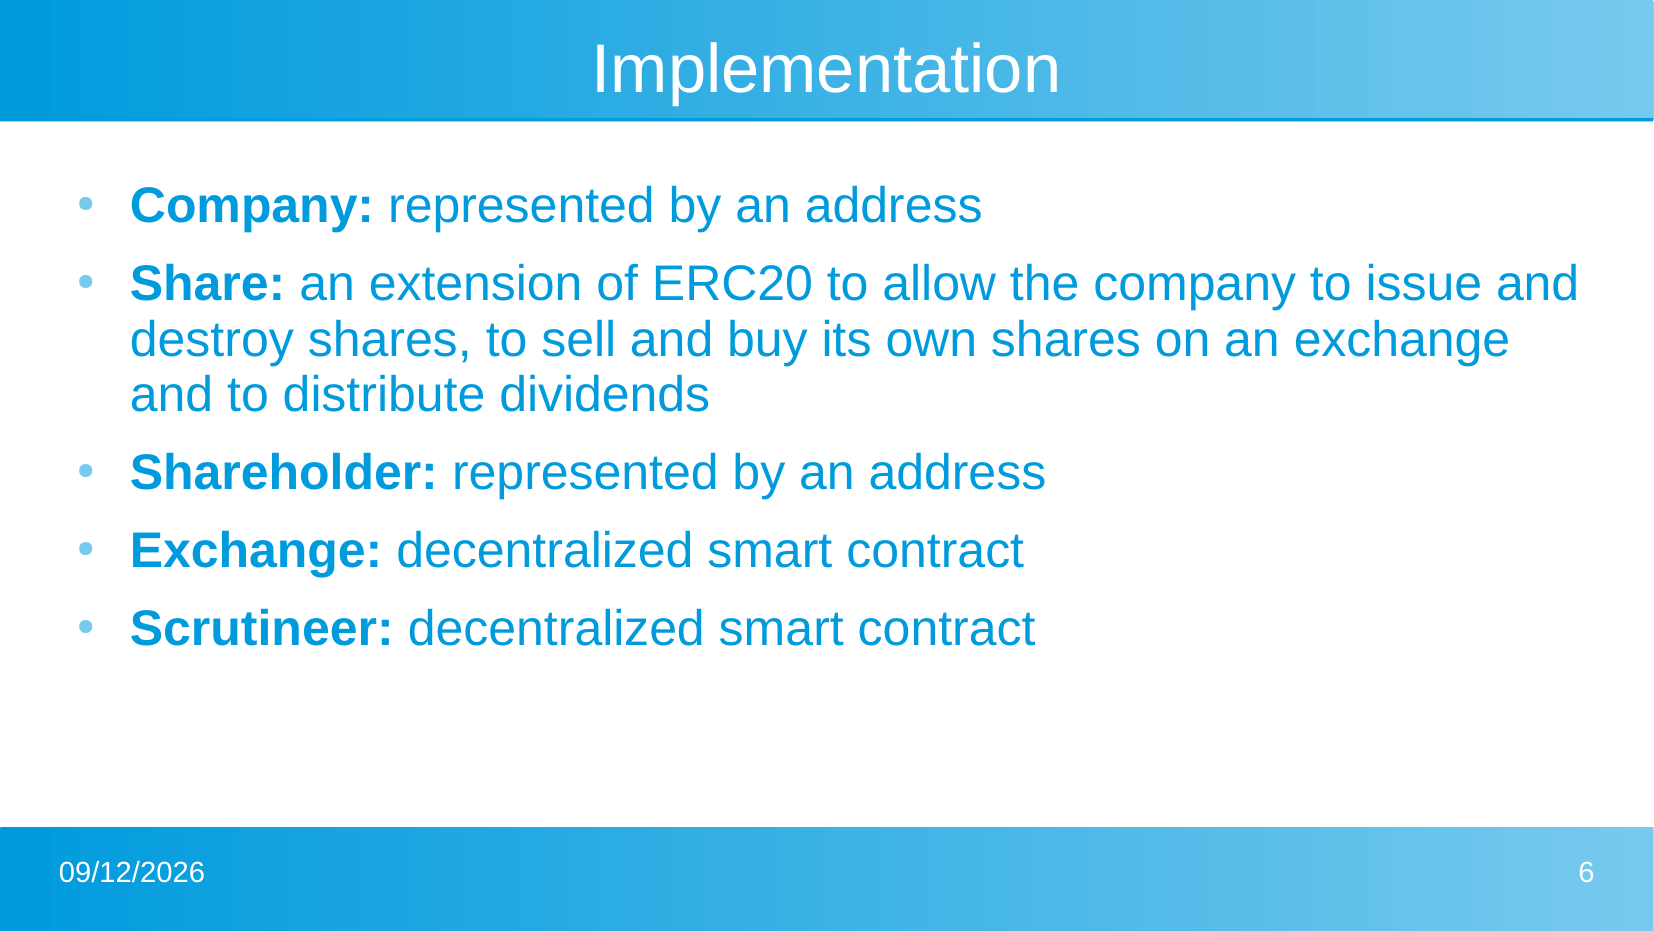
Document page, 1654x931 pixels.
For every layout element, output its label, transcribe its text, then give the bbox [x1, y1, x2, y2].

list Company: represented by an address Share: an extension of ERC20 to allow the company to issue and destroy shares, to sell and buy its own shares on an exchange and to distribute dividends Shareholder: represented by an address Exchange: decentralized smart contract Scrutineer: decentralized smart contract [59, 177, 1595, 768]
title Implementation [59, 29, 1595, 108]
